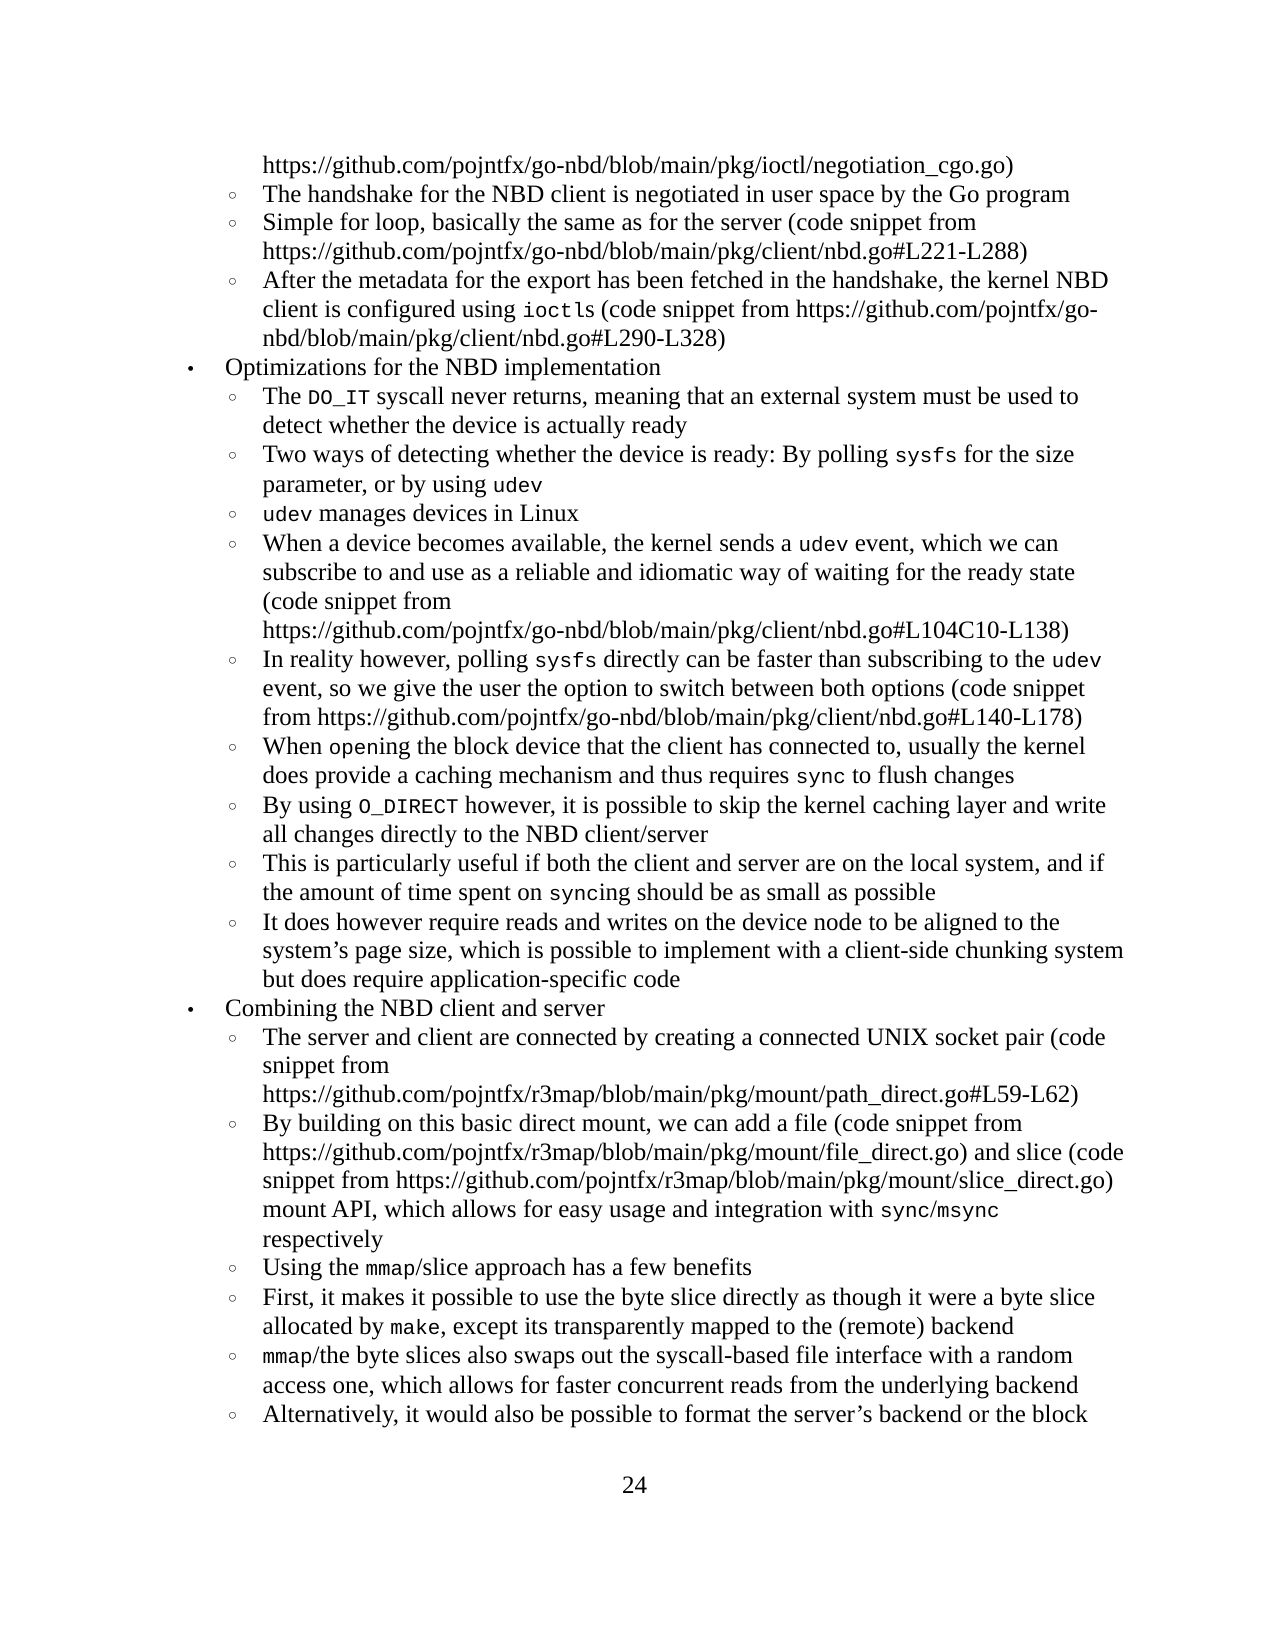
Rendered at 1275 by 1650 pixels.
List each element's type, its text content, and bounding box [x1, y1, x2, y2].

list https://github.com/pojntfx/go-nbd/blob/main/pkg/ioctl/negotiation_cgo.go) [225, 150, 1125, 179]
list The server and client are connected by creating a connected UNIX socket pair (code snippet from https://github.com/pojntfx/r3map/blob/main/pkg/mount/path_direct.go#L59-L62) [225, 1022, 1125, 1108]
list Alternatively, it would also be possible to format the server’s backend or the block [225, 1399, 1125, 1427]
list Combining the NBD client and server [187, 993, 1125, 1022]
list mmap/the byte slices also swaps out the syscall-based file interface with a random access one, which allows for faster concurrent reads from the underlying backend [225, 1340, 1125, 1399]
list When a device becomes available, the kernel sends a udev event, which we can subscribe to and use as a reliable and idiomatic way of waiting for the ready state (code snippet from https://github.com/pojntfx/go-nbd/blob/main/pkg/client/nbd.go#L104C10-L138) [225, 528, 1125, 644]
list By using O_DIRECT however, it is possible to skip the kernel caching layer and write all changes directly to the NBD client/server [225, 790, 1125, 848]
list First, it makes it possible to use the byte slice directly as though it were a byte slice allocated by make, except its transparently mapped to the (remote) backend [225, 1282, 1125, 1340]
list When opening the block device that the client has connected to, usually the kernel does provide a caching mechanism and thus requires sync to flush changes [225, 731, 1125, 790]
list After the metadata for the export has been fetched in the handshake, the kernel NBD client is configured using ioctls (code snippet from https://github.com/pojntfx/go-nbd/blob/main/pkg/client/nbd.go#L290-L328) [225, 265, 1125, 352]
list This is particularly useful if both the client and server are on the local system, and if the amount of time spent on syncing should be as small as possible [225, 848, 1125, 907]
list Simple for loop, basically the same as for the server (code snippet from https://github.com/pojntfx/go-nbd/blob/main/pkg/client/nbd.go#L221-L288) [225, 207, 1125, 265]
list Two ways of detecting whether the device is ready: By polling sysfs for the size parameter, or by using udev [225, 439, 1125, 498]
list udev manages devices in Linux [225, 498, 1125, 528]
list Optimizations for the NBD implementation [187, 352, 1125, 381]
list The DO_IT syscall never returns, meaning that an external system must be used to detect whether the device is actually ready [225, 381, 1125, 439]
list Using the mmap/slice approach has a few benefits [225, 1252, 1125, 1282]
list In reality however, polling sysfs directly can be faster than subscribing to the udev event, so we give the user the option to switch between both options (code snippet from https://github.com/pojntfx/go-nbd/blob/main/pkg/client/nbd.go#L140-L178) [225, 644, 1125, 731]
list By building on this basic direct mount, we can add a file (code snippet from https://github.com/pojntfx/r3map/blob/main/pkg/mount/file_direct.go) and slice (code snippet from https://github.com/pojntfx/r3map/blob/main/pkg/mount/slice_direct.go) mount API, which allows for easy usage and integration with sync/msync respectively [225, 1108, 1125, 1252]
list The handshake for the NBD client is negotiated in user space by the Go program [225, 179, 1125, 207]
list It does however require reads and writes on the device node to be aligned to the system’s page size, which is possible to implement with a client-side chunking system but does require application-specific code [225, 907, 1125, 993]
